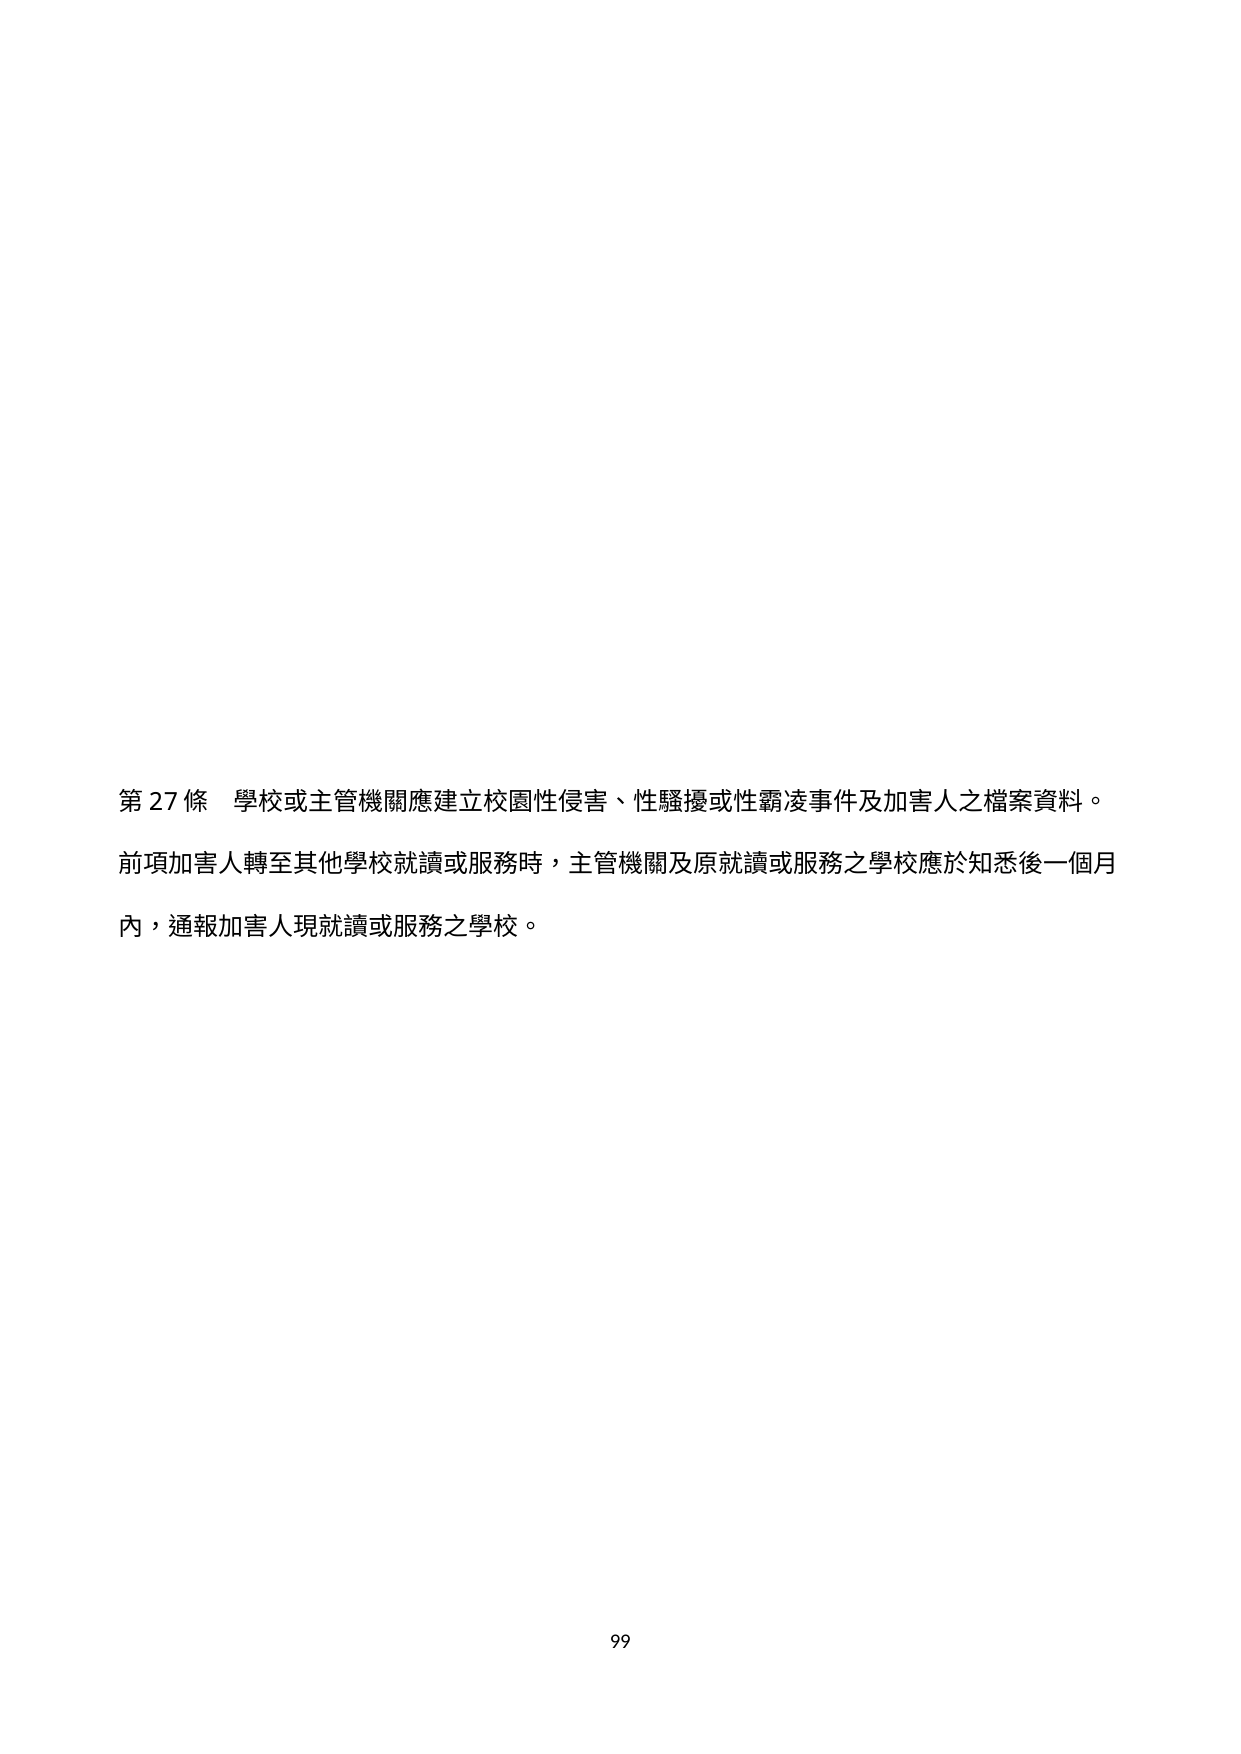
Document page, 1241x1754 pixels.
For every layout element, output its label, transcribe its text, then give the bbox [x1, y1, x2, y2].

text 第27條 學校或主管機關應建立校園性侵害、性騷擾或性霸凌事件及加害人之檔案資料。 [118, 758, 1122, 820]
text 前項加害人轉至其他學校就讀或服務時，主管機關及原就讀或服務之學校應於知悉後一個月內，通報加害人現就讀或服務之學校。 [118, 820, 1122, 945]
